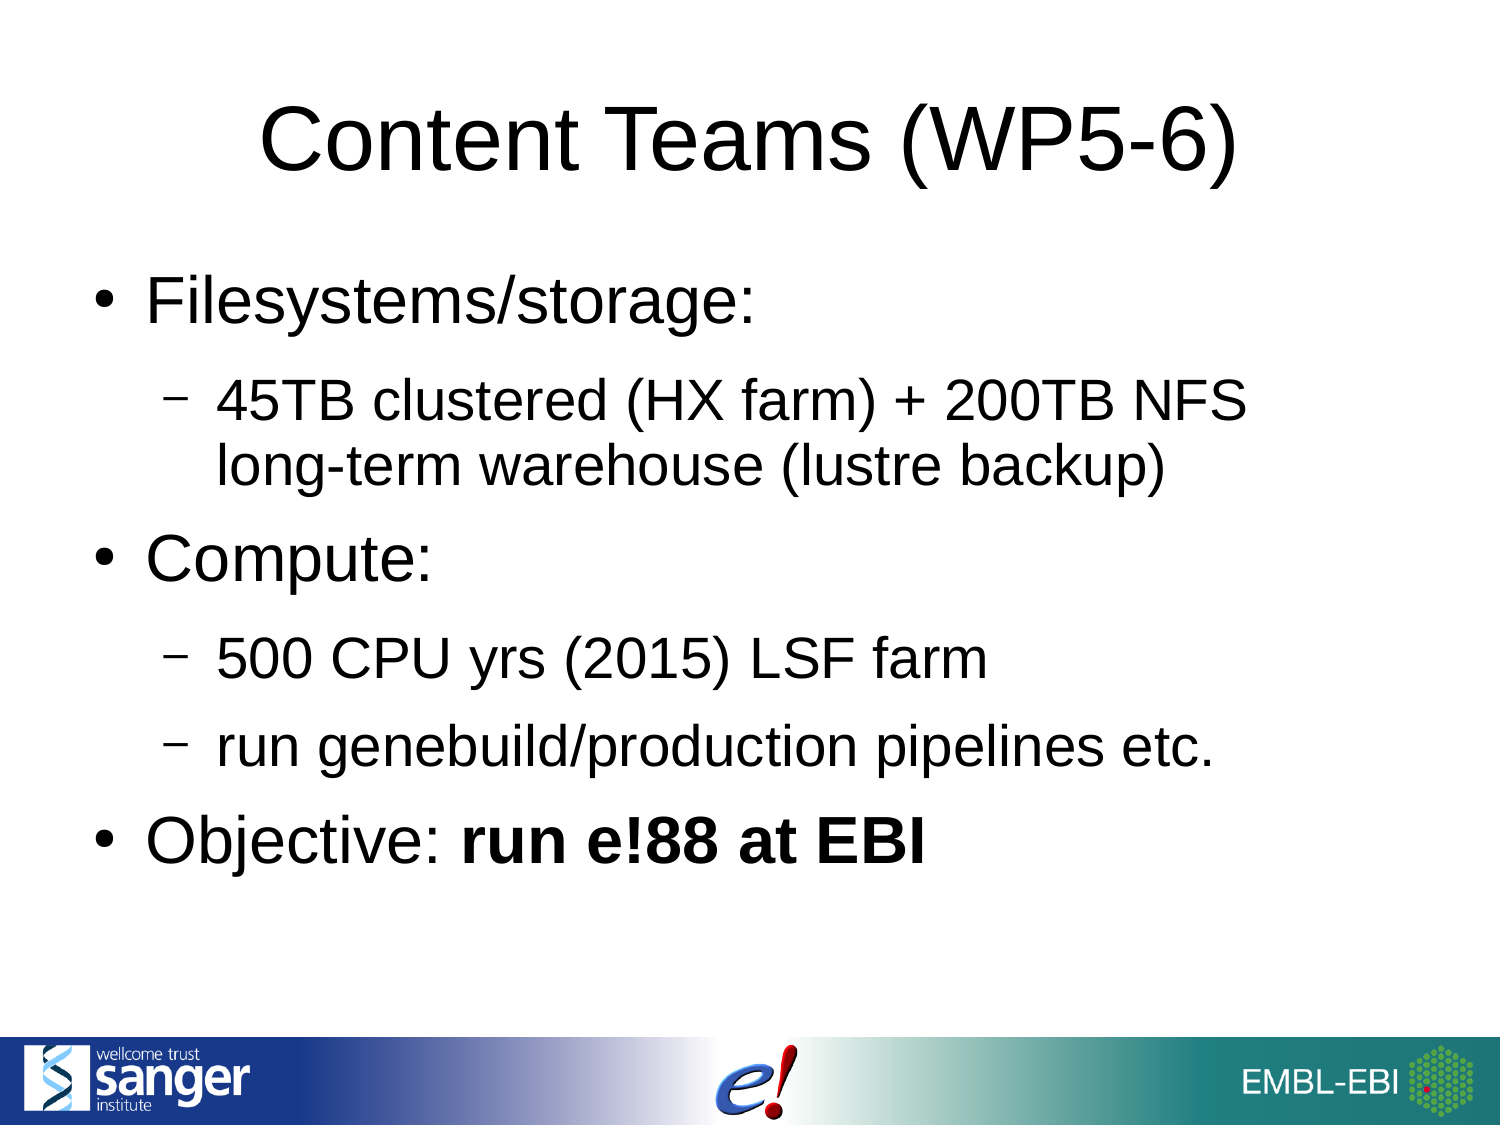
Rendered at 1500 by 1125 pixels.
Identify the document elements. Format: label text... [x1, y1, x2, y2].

title Content Teams (WP5-6) [75, 44, 1425, 233]
list Filesystems/storage: 45TB clustered (HX farm) + 200TB NFS long-term warehouse (lustre backup) Compute: 500 CPU yrs (2015) LSF farm run genebuild/production pipelines etc. Objective: run e!88 at EBI [75, 263, 1395, 916]
picture [0, 1037, 1500, 1125]
